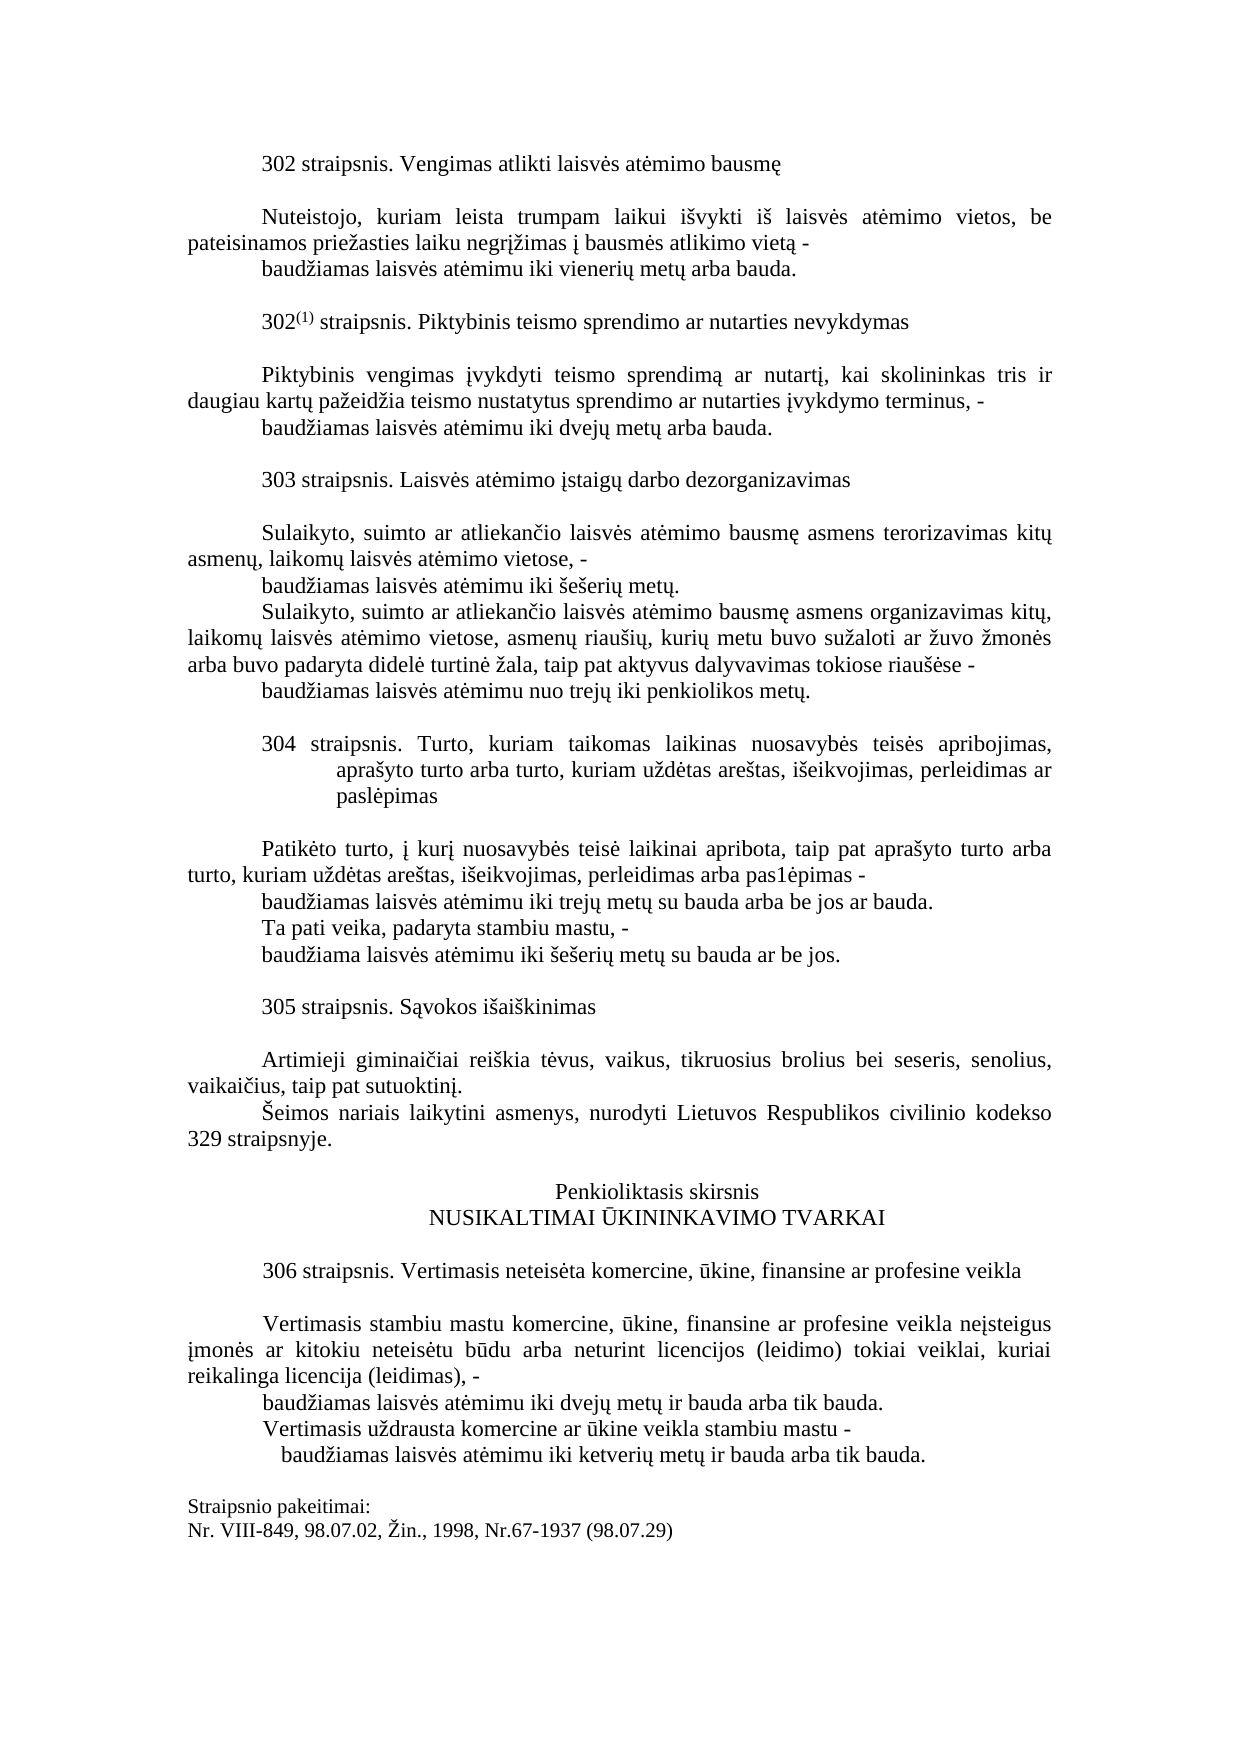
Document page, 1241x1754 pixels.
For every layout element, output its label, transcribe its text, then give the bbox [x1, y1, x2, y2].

text Sulaikyto, suimto ar atliekančio laisvės atėmimo bausmę asmens terorizavimas kitų asmenų, laikomų laisvės atėmimo vietose, - [187, 519, 1053, 572]
text baudžiamas laisvės atėmimu iki dvejų metų ir bauda arba tik bauda. [187, 1389, 1053, 1415]
text Vertimasis uždrausta komercine ar ūkine veikla stambiu mastu - [187, 1415, 1053, 1441]
text baudžiamas laisvės atėmimu nuo trejų iki penkiolikos metų. [206, 677, 1053, 703]
text baudžiama laisvės atėmimu iki šešerių metų su bauda ar be jos. [187, 941, 1053, 967]
text NUSIKALTIMAI ŪKININKAVIMO TVARKAI [187, 1204, 1053, 1231]
text 306 straipsnis. Vertimasis neteisėta komercine, ūkine, finansine ar profesine veikla [262, 1257, 1053, 1283]
text Straipsnio pakeitimai: [187, 1494, 1053, 1518]
text baudžiamas laisvės atėmimu iki dvejų metų arba bauda. [187, 413, 1053, 440]
text Vertimasis stambiu mastu komercine, ūkine, finansine ar profesine veikla neįsteigus įmonės ar kitokiu neteisėtu būdu arba neturint licencijos (leidimo) tokiai veiklai, kuriai reikalinga licencija (leidimas), - [187, 1309, 1053, 1389]
text Sulaikyto, suimto ar atliekančio laisvės atėmimo bausmę asmens organizavimas kitų, laikomų laisvės atėmimo vietose, asmenų riaušių, kurių metu buvo sužaloti ar žuvo žmonės arba buvo padaryta didelė turtinė žala, taip pat aktyvus dalyvavimas tokiose riaušėse - [187, 598, 1053, 677]
text baudžiamas laisvės atėmimu iki šešerių metų. [206, 572, 1053, 598]
text Šeimos nariais laikytini asmenys, nurodyti Lietuvos Respublikos civilinio kodekso 329 straipsnyje. [187, 1099, 1053, 1151]
text 302(1) straipsnis. Piktybinis teismo sprendimo ar nutarties nevykdymas [261, 308, 1053, 334]
text Nr. VIII-849, 98.07.02, Žin., 1998, Nr.67-1937 (98.07.29) [187, 1518, 1053, 1542]
text Patikėto turto, į kurį nuosavybės teisė laikinai apribota, taip pat aprašyto turto arba turto, kuriam uždėtas areštas, išeikvojimas, perleidimas arba pas1ėpimas - [187, 835, 1053, 888]
text baudžiamas laisvės atėmimu iki vienerių metų arba bauda. [205, 255, 1053, 282]
text Ta pati veika, padaryta stambiu mastu, - [187, 914, 1053, 941]
text 303 straipsnis. Laisvės atėmimo įstaigų darbo dezorganizavimas [261, 466, 1053, 493]
text 305 straipsnis. Sąvokos išaiškinimas [206, 993, 1053, 1020]
text baudžiamas laisvės atėmimu iki trejų metų su bauda arba be jos ar bauda. [187, 888, 1053, 914]
text Artimieji giminaičiai reiškia tėvus, vaikus, tikruosius brolius bei seseris, senolius, vaikaičius, taip pat sutuoktinį. [187, 1046, 1053, 1099]
text Nuteistojo, kuriam leista trumpam laikui išvykti iš laisvės atėmimo vietos, be pateisinamos priežasties laiku negrįžimas į bausmės atlikimo vietą - [187, 203, 1053, 255]
text Piktybinis vengimas įvykdyti teismo sprendimą ar nutartį, kai skolininkas tris ir daugiau kartų pažeidžia teismo nustatytus sprendimo ar nutarties įvykdymo terminus, - [187, 361, 1053, 413]
text baudžiamas laisvės atėmimu iki ketverių metų ir bauda arba tik bauda. [207, 1441, 1053, 1468]
text Penkioliktasis skirsnis [187, 1178, 1053, 1204]
text 302 straipsnis. Vengimas atlikti laisvės atėmimo bausmę [205, 150, 1053, 176]
text 304 straipsnis. Turto, kuriam taikomas laikinas nuosavybės teisės apribojimas, aprašyto turto arba turto, kuriam uždėtas areštas, išeikvojimas, perleidimas ar paslėpimas [261, 730, 1053, 809]
